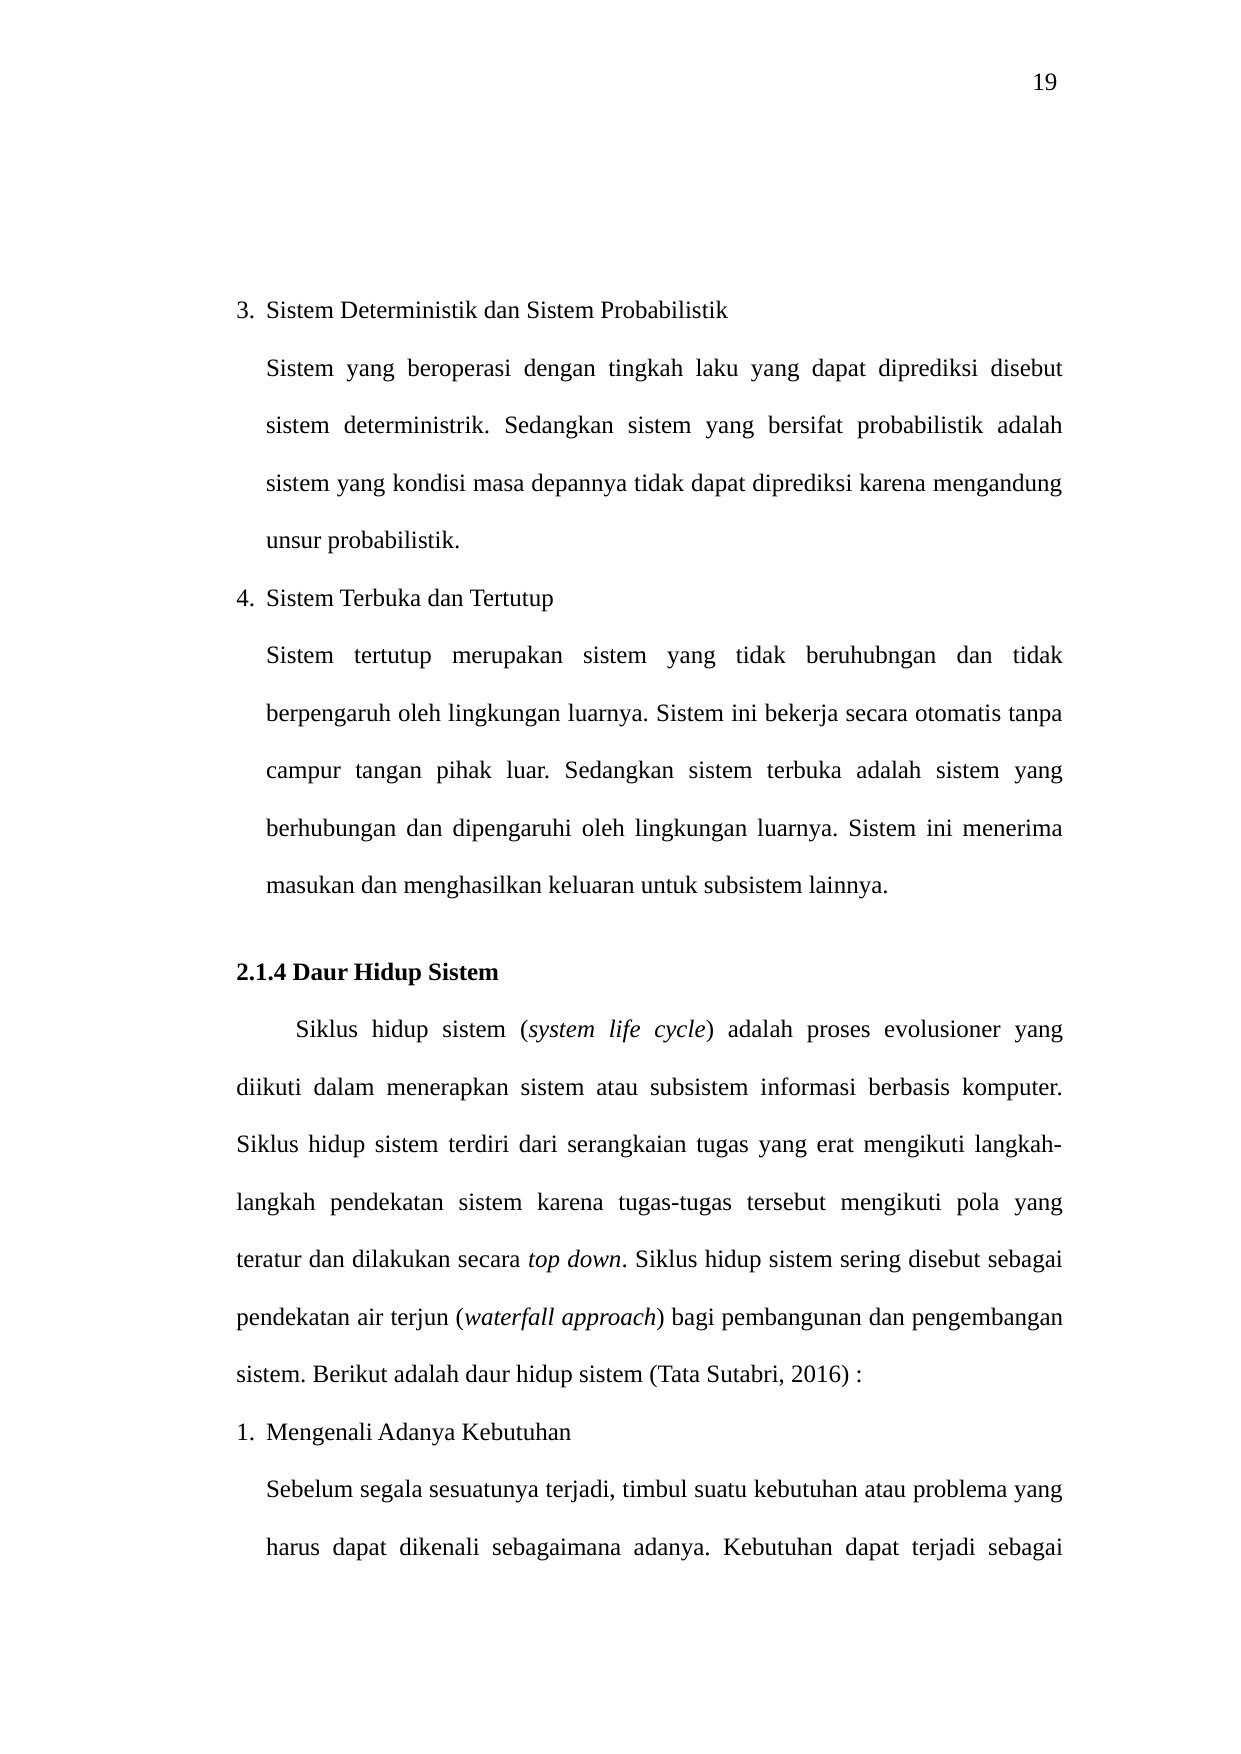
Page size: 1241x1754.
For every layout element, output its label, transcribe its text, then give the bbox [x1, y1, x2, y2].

list Sistem tertutup merupakan sistem yang tidak beruhubngan dan tidak berpengaruh oleh lingkungan luarnya. Sistem ini bekerja secara otomatis tanpa campur tangan pihak luar. Sedangkan sistem terbuka adalah sistem yang berhubungan dan dipengaruhi oleh lingkungan luarnya. Sistem ini menerima masukan dan menghasilkan keluaran untuk subsistem lainnya. [236, 640, 1063, 899]
list Sebelum segala sesuatunya terjadi, timbul suatu kebutuhan atau problema yang harus dapat dikenali sebagaimana adanya. Kebutuhan dapat terjadi sebagai [236, 1474, 1063, 1560]
text Siklus hidup sistem (system life cycle) adalah proses evolusioner yang diikuti dalam menerapkan sistem atau subsistem informasi berbasis komputer. Siklus hidup sistem terdiri dari serangkaian tugas yang erat mengikuti langkah-langkah pendekatan sistem karena tugas-tugas tersebut mengikuti pola yang teratur dan dilakukan secara top down. Siklus hidup sistem sering disebut sebagai pendekatan air terjun (waterfall approach) bagi pembangunan dan pengembangan sistem. Berikut adalah daur hidup sistem (Tata Sutabri, 2016) : [236, 1014, 1063, 1388]
list Sistem yang beroperasi dengan tingkah laku yang dapat diprediksi disebut sistem deterministrik. Sedangkan sistem yang bersifat probabilistik adalah sistem yang kondisi masa depannya tidak dapat diprediksi karena mengandung unsur probabilistik. [236, 353, 1063, 554]
list Sistem Deterministik dan Sistem Probabilistik [236, 295, 1063, 324]
list Sistem Terbuka dan Tertutup [236, 583, 1063, 612]
list Mengenali Adanya Kebutuhan [236, 1417, 1063, 1445]
subtitle 2.1.4 Daur Hidup Sistem [236, 957, 1063, 985]
